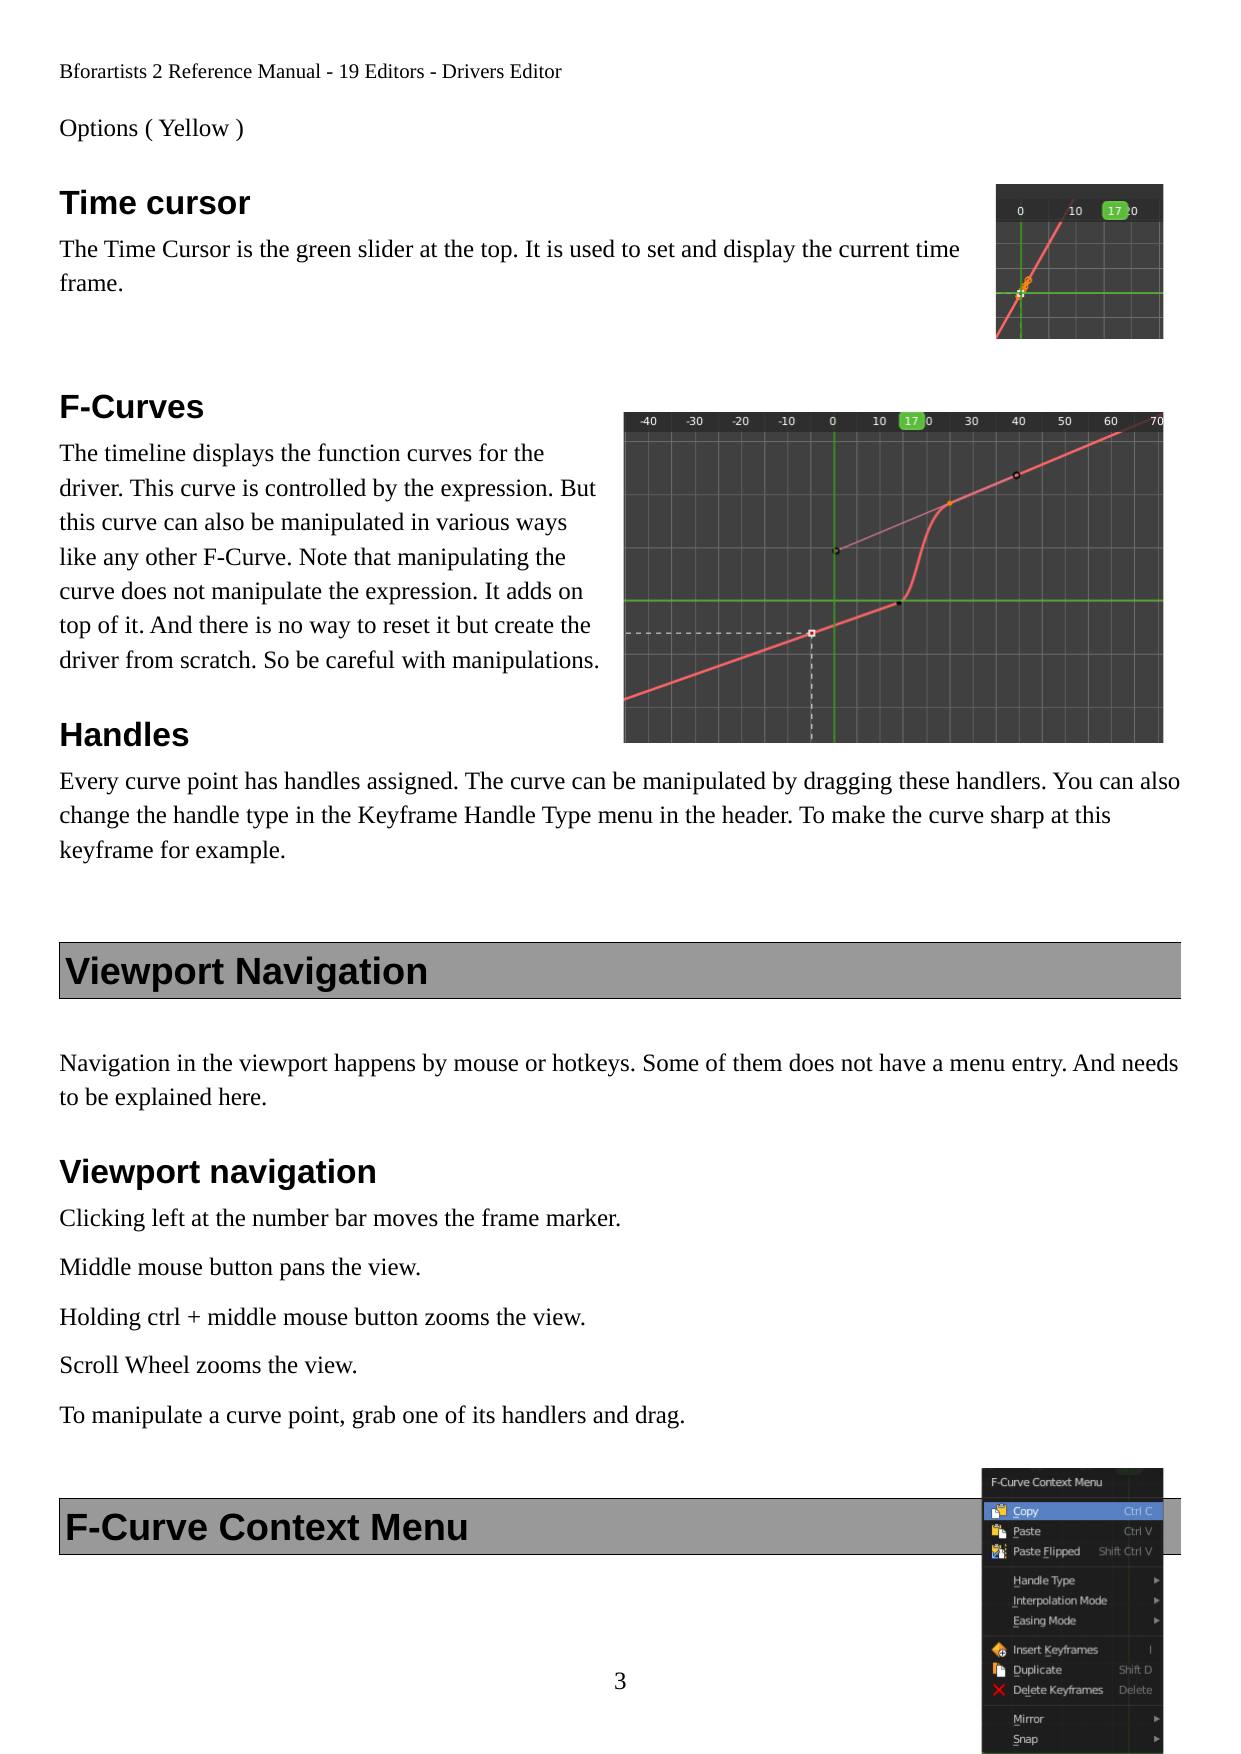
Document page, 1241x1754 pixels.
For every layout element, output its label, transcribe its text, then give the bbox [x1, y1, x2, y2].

text Options ( Yellow ) [59, 113, 1181, 141]
text Clicking left at the number bar moves the frame marker. [59, 1203, 1181, 1232]
text To manipulate a curve point, grab one of its handlers and drag. [59, 1400, 1181, 1428]
picture [995, 184, 1164, 339]
text Scroll Wheel zooms the view. [59, 1351, 1181, 1379]
text Every curve point has handles assigned. The curve can be manipulated by dragging these handlers. You can also change the handle type in the Keyframe Handle Type menu in the header. To make the curve sharp at this keyframe for example. [59, 766, 1181, 864]
text Middle mouse button pans the view. [59, 1252, 1181, 1281]
text Navigation in the viewport happens by mouse or hotkeys. Some of them does not have a menu entry. And needs to be explained here. [59, 1048, 1181, 1111]
picture [981, 1468, 1164, 1754]
table_header Viewport Navigation [60, 943, 1181, 998]
subtitle Handles [59, 715, 1181, 754]
text The timeline displays the function curves for the driver. This curve is controlled by the expression. But this curve can also be manipulated in various ways like any other F-Curve. Note that manipulating the curve does not manipulate the expression. It adds on top of it. And there is no way to reset it but create the driver from scratch. So be careful with manipulations. [59, 438, 623, 674]
subtitle F-Curves [59, 387, 1181, 426]
text Holding ctrl + middle mouse button zooms the view. [59, 1302, 1181, 1330]
text The Time Cursor is the green slider at the top. It is used to set and display the current time frame. [59, 234, 995, 297]
picture [623, 412, 1164, 743]
subtitle Time cursor [59, 182, 1181, 221]
table_header F-Curve Context Menu [60, 1499, 981, 1554]
table_header [1164, 1499, 1181, 1554]
subtitle Viewport navigation [59, 1152, 1181, 1191]
